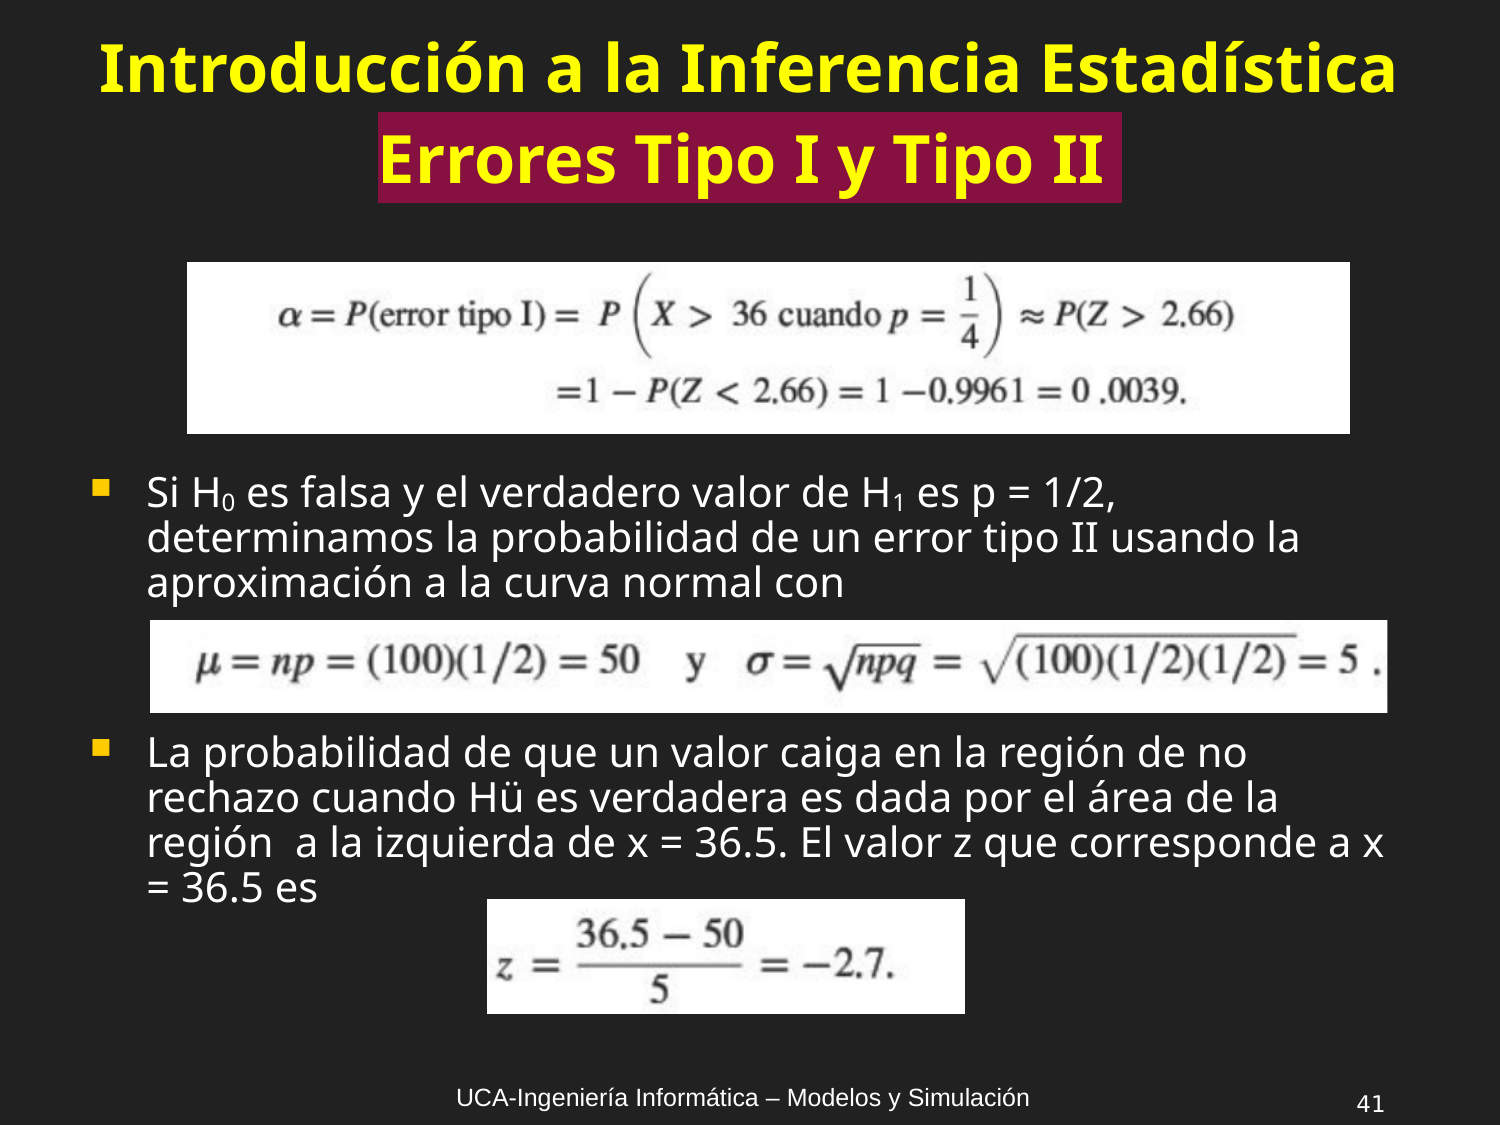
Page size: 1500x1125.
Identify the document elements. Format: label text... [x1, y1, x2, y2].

title Introducción a la Inferencia Estadística Errores Tipo I y Tipo II [75, 37, 1426, 188]
picture [187, 262, 1350, 434]
picture [487, 899, 965, 1014]
picture [150, 620, 1388, 713]
list Si H0 es falsa y el verdadero valor de H1 es p = 1/2, determinamos la probabilidad de un error tipo II usando la aproximación a la curva normal con La probabilidad de que un valor caiga en la región de no rechazo cuando Hü es verdadera es dada por el área de la región a la izquierda de x = 36.5. El valor z que corresponde a x = 36.5 es [75, 232, 1425, 1051]
